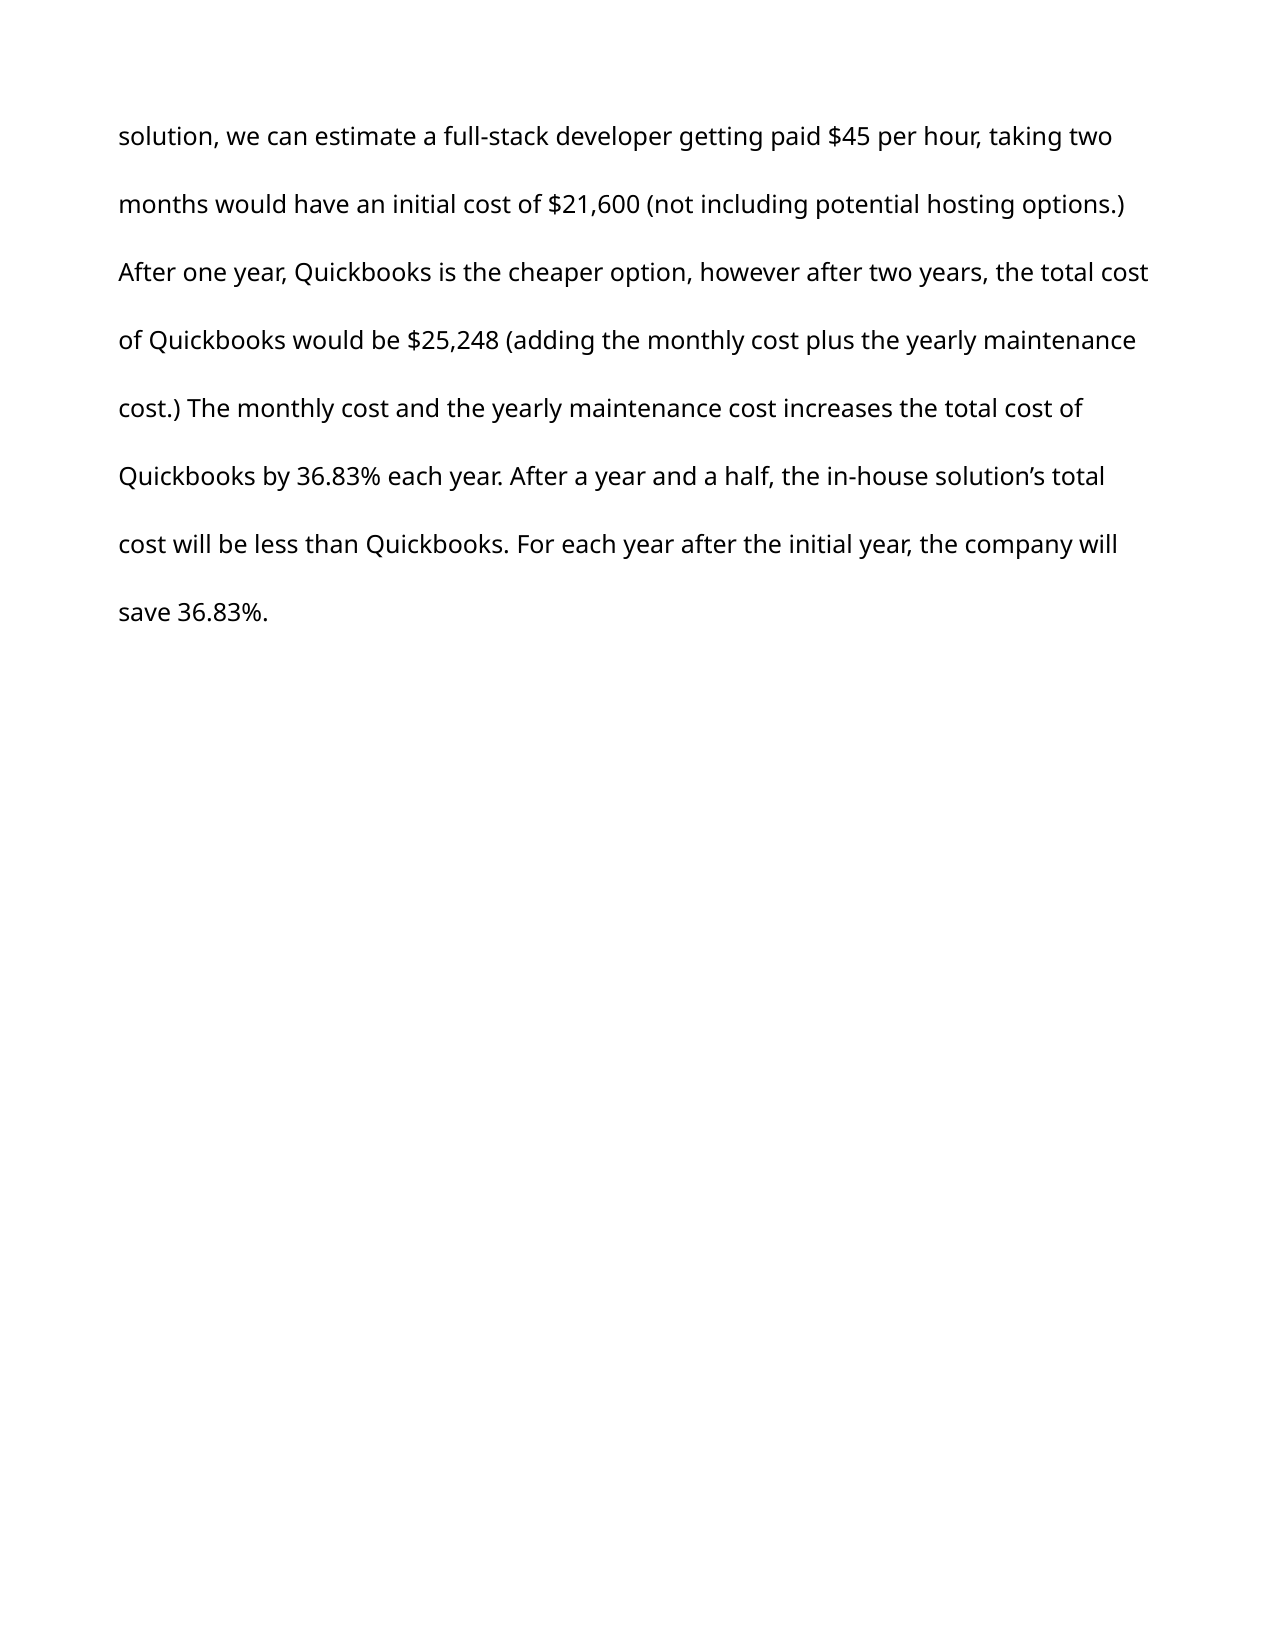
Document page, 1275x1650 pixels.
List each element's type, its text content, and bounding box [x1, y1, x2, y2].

text solution, we can estimate a full-stack developer getting paid $45 per hour, taking two months would have an initial cost of $21,600 (not including potential hosting options.) After one year, Quickbooks is the cheaper option, however after two years, the total cost of Quickbooks would be $25,248 (adding the monthly cost plus the yearly maintenance cost.) The monthly cost and the yearly maintenance cost increases the total cost of Quickbooks by 36.83% each year. After a year and a half, the in-house solution’s total cost will be less than Quickbooks. For each year after the initial year, the company will save 36.83%. [118, 118, 1157, 629]
